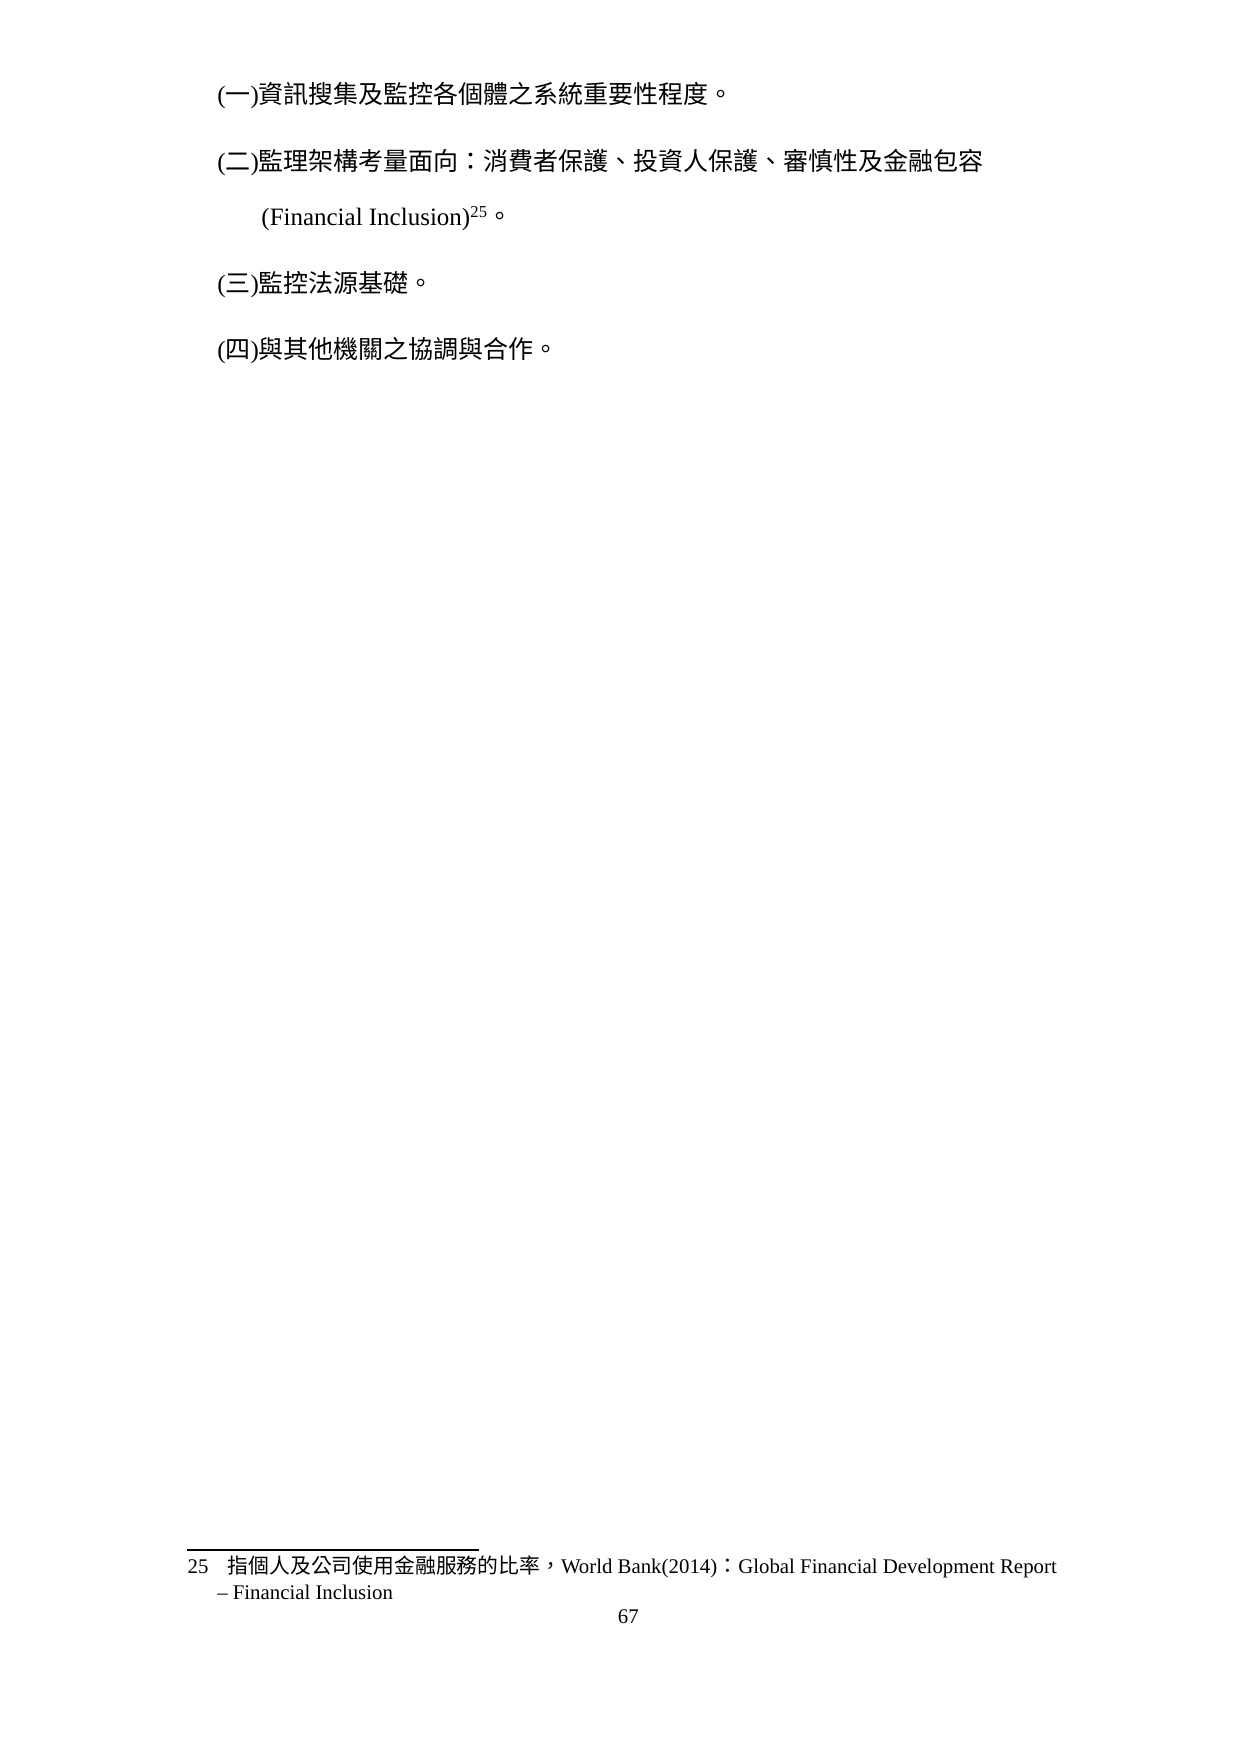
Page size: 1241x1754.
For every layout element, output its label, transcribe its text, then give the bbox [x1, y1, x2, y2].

text (四)與其他機關之協調與合作。 [217, 330, 1069, 366]
text (一)資訊搜集及監控各個體之系統重要性程度。 [217, 75, 1069, 111]
text (三)監控法源基礎。 [217, 263, 1069, 299]
text (二)監理架構考量面向：消費者保護、投資人保護、審慎性及金融包容(Financial Inclusion)。 [217, 142, 1069, 232]
text 指個人及公司使用金融服務的比率，World Bank(2014)：Global Financial Development Report – Financial Inclusion [187, 1550, 1069, 1604]
